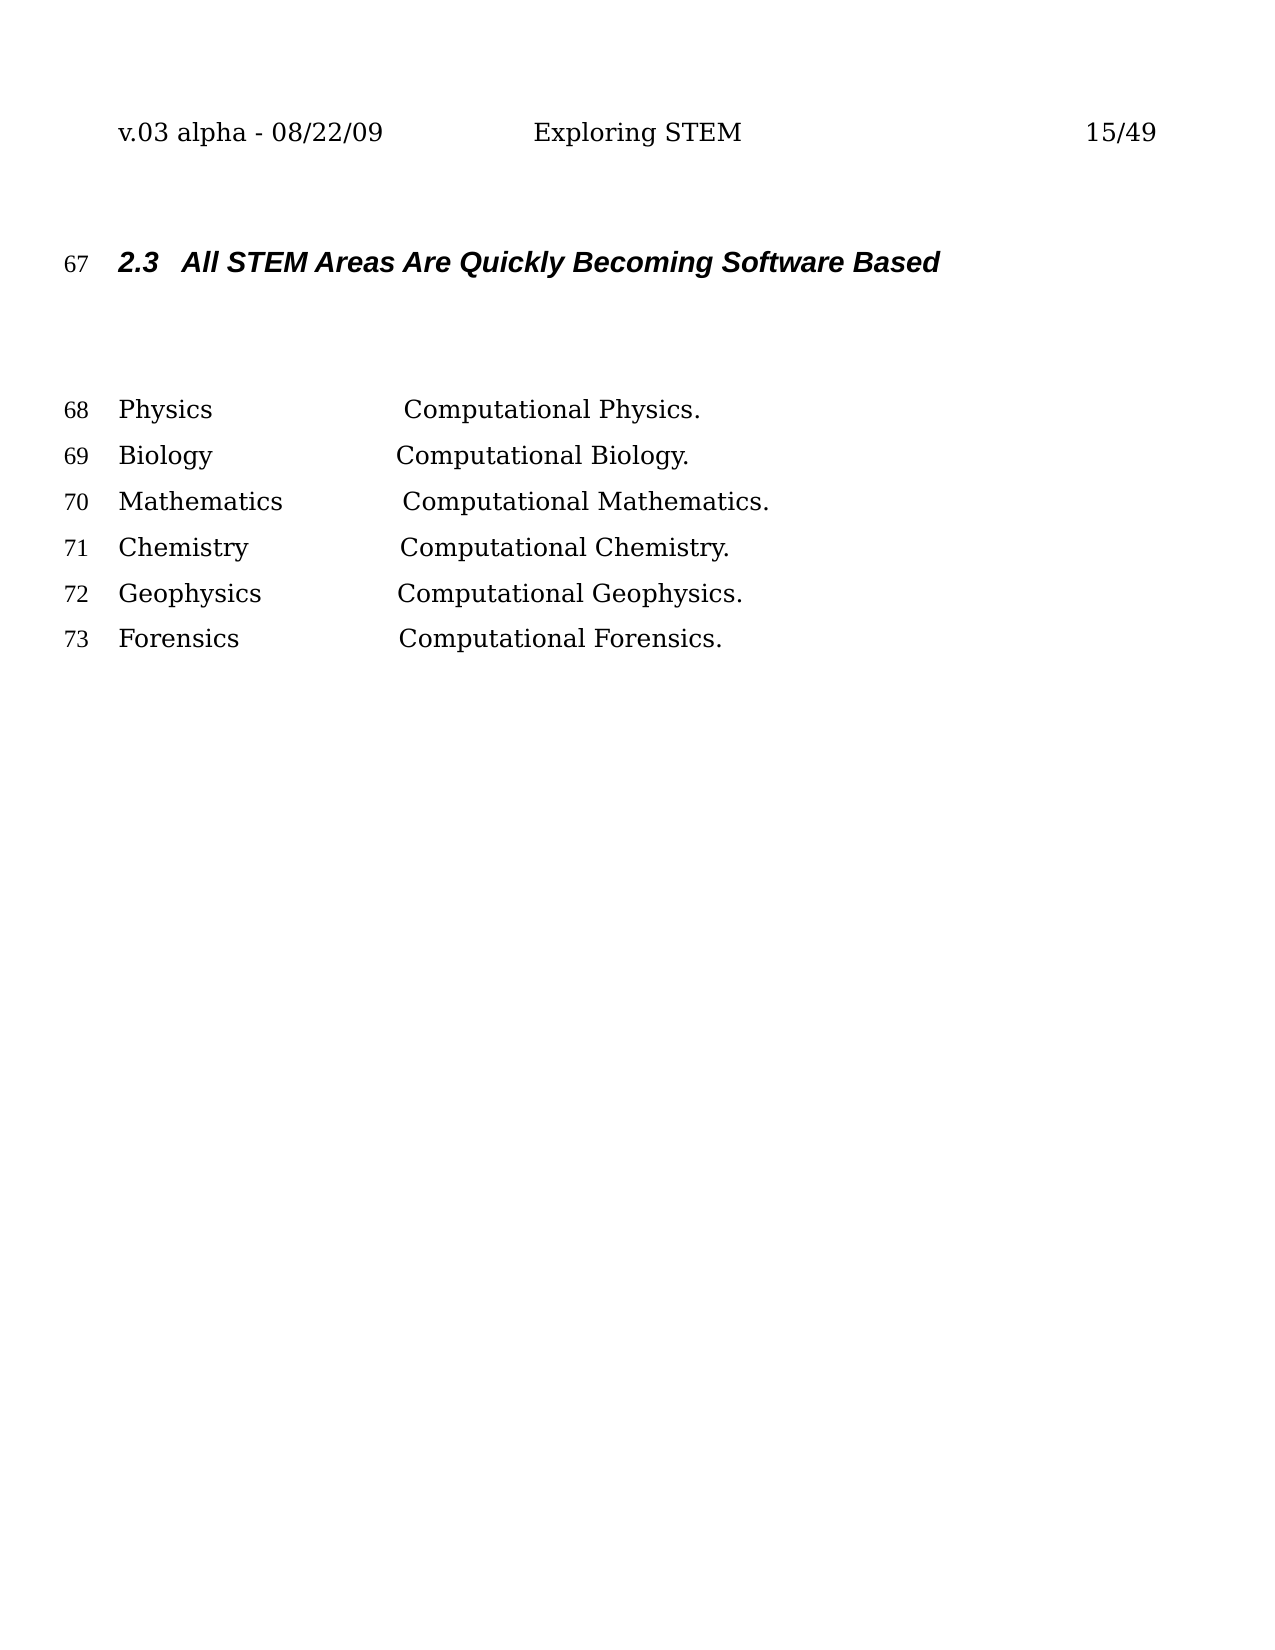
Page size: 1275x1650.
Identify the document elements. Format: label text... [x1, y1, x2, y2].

text Mathematics Computational Mathematics. [118, 487, 1157, 516]
text Geophysics Computational Geophysics. [118, 579, 1157, 608]
text Forensics Computational Forensics. [118, 625, 1157, 654]
text Physics Computational Physics. [118, 396, 1157, 425]
text Chemistry Computational Chemistry. [118, 533, 1157, 562]
text Biology Computational Biology. [118, 441, 1157, 471]
subtitle All STEM Areas Are Quickly Becoming Software Based [118, 245, 1157, 278]
